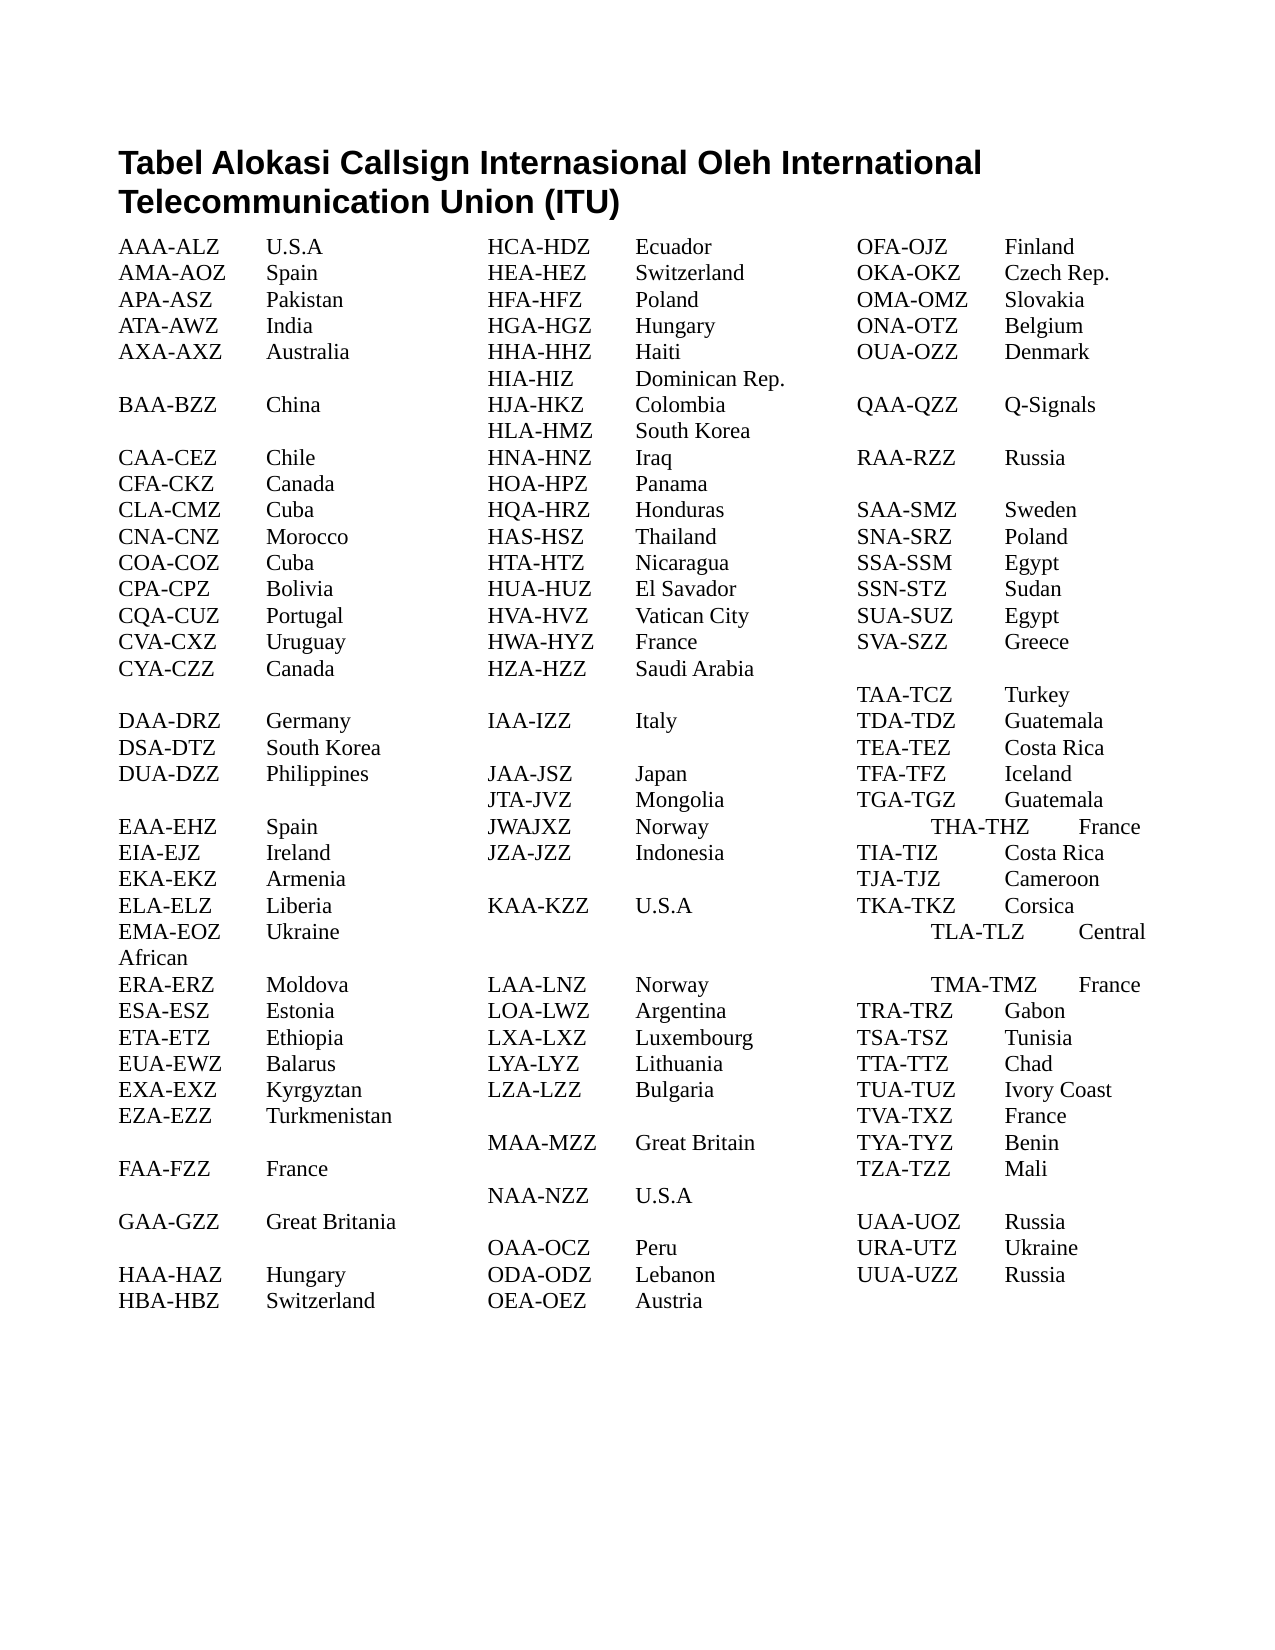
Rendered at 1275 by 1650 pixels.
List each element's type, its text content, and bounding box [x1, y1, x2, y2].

text EXA-EXZ Kyrgyztan LZA-LZZ Bulgaria TUA-TUZ Ivory Coast [118, 1076, 1157, 1103]
text ETA-ETZ Ethiopia LXA-LXZ Luxembourg TSA-TSZ Tunisia [118, 1023, 1157, 1050]
text DSA-DTZ South Korea TEA-TEZ Costa Rica [118, 734, 1157, 760]
text ELA-ELZ Liberia KAA-KZZ U.S.A TKA-TKZ Corsica [118, 892, 1157, 918]
text AMA-AOZ Spain HEA-HEZ Switzerland OKA-OKZ Czech Rep. [118, 259, 1157, 286]
text EZA-EZZ Turkmenistan TVA-TXZ France [118, 1103, 1157, 1129]
text ATA-AWZ India HGA-HGZ Hungary ONA-OTZ Belgium [118, 312, 1157, 338]
text DUA-DZZ Philippines JAA-JSZ Japan TFA-TFZ Iceland [118, 760, 1157, 786]
text CFA-CKZ Canada HOA-HPZ Panama [118, 470, 1157, 496]
text HAA-HAZ Hungary ODA-ODZ Lebanon UUA-UZZ Russia [118, 1261, 1157, 1287]
text CVA-CXZ Uruguay HWA-HYZ France SVA-SZZ Greece [118, 628, 1157, 654]
text CAA-CEZ Chile HNA-HNZ Iraq RAA-RZZ Russia [118, 444, 1157, 470]
text AXA-AXZ Australia HHA-HHZ Haiti OUA-OZZ Denmark [118, 338, 1157, 365]
text CQA-CUZ Portugal HVA-HVZ Vatican City SUA-SUZ Egypt [118, 602, 1157, 628]
text HBA-HBZ Switzerland OEA-OEZ Austria [118, 1287, 1157, 1313]
subtitle Tabel Alokasi Callsign Internasional Oleh International Telecommunication Union (ITU) [118, 143, 1157, 220]
text EKA-EKZ Armenia TJA-TJZ Cameroon [118, 865, 1157, 892]
text HIA-HIZ Dominican Rep. [118, 365, 1157, 391]
text NAA-NZZ U.S.A [118, 1182, 1157, 1208]
text EUA-EWZ Balarus LYA-LYZ Lithuania TTA-TTZ Chad [118, 1050, 1157, 1076]
text APA-ASZ Pakistan HFA-HFZ Poland OMA-OMZ Slovakia [118, 286, 1157, 312]
text FAA-FZZ France TZA-TZZ Mali [118, 1155, 1157, 1182]
text CPA-CPZ Bolivia HUA-HUZ El Savador SSN-STZ Sudan [118, 576, 1157, 602]
text MAA-MZZ Great Britain TYA-TYZ Benin [118, 1129, 1157, 1155]
text AAA-ALZ U.S.A HCA-HDZ Ecuador OFA-OJZ Finland [118, 233, 1157, 259]
text EAA-EHZ Spain JWAJXZ Norway THA-THZ France [118, 813, 1157, 839]
text CLA-CMZ Cuba HQA-HRZ Honduras SAA-SMZ Sweden [118, 496, 1157, 523]
text CYA-CZZ Canada HZA-HZZ Saudi Arabia [118, 654, 1157, 681]
text BAA-BZZ China HJA-HKZ Colombia QAA-QZZ Q-Signals [118, 391, 1157, 417]
text DAA-DRZ Germany IAA-IZZ Italy TDA-TDZ Guatemala [118, 707, 1157, 734]
text COA-COZ Cuba HTA-HTZ Nicaragua SSA-SSM Egypt [118, 549, 1157, 576]
text HLA-HMZ South Korea [118, 417, 1157, 444]
text GAA-GZZ Great Britania UAA-UOZ Russia [118, 1208, 1157, 1234]
text TAA-TCZ Turkey [118, 681, 1157, 707]
text EIA-EJZ Ireland JZA-JZZ Indonesia TIA-TIZ Costa Rica [118, 839, 1157, 865]
text OAA-OCZ Peru URA-UTZ Ukraine [118, 1234, 1157, 1261]
text ERA-ERZ Moldova LAA-LNZ Norway TMA-TMZ France [118, 971, 1157, 997]
text ESA-ESZ Estonia LOA-LWZ Argentina TRA-TRZ Gabon [118, 997, 1157, 1023]
text EMA-EOZ Ukraine TLA-TLZ Central African [118, 918, 1157, 971]
text CNA-CNZ Morocco HAS-HSZ Thailand SNA-SRZ Poland [118, 523, 1157, 549]
text JTA-JVZ Mongolia TGA-TGZ Guatemala [118, 786, 1157, 813]
